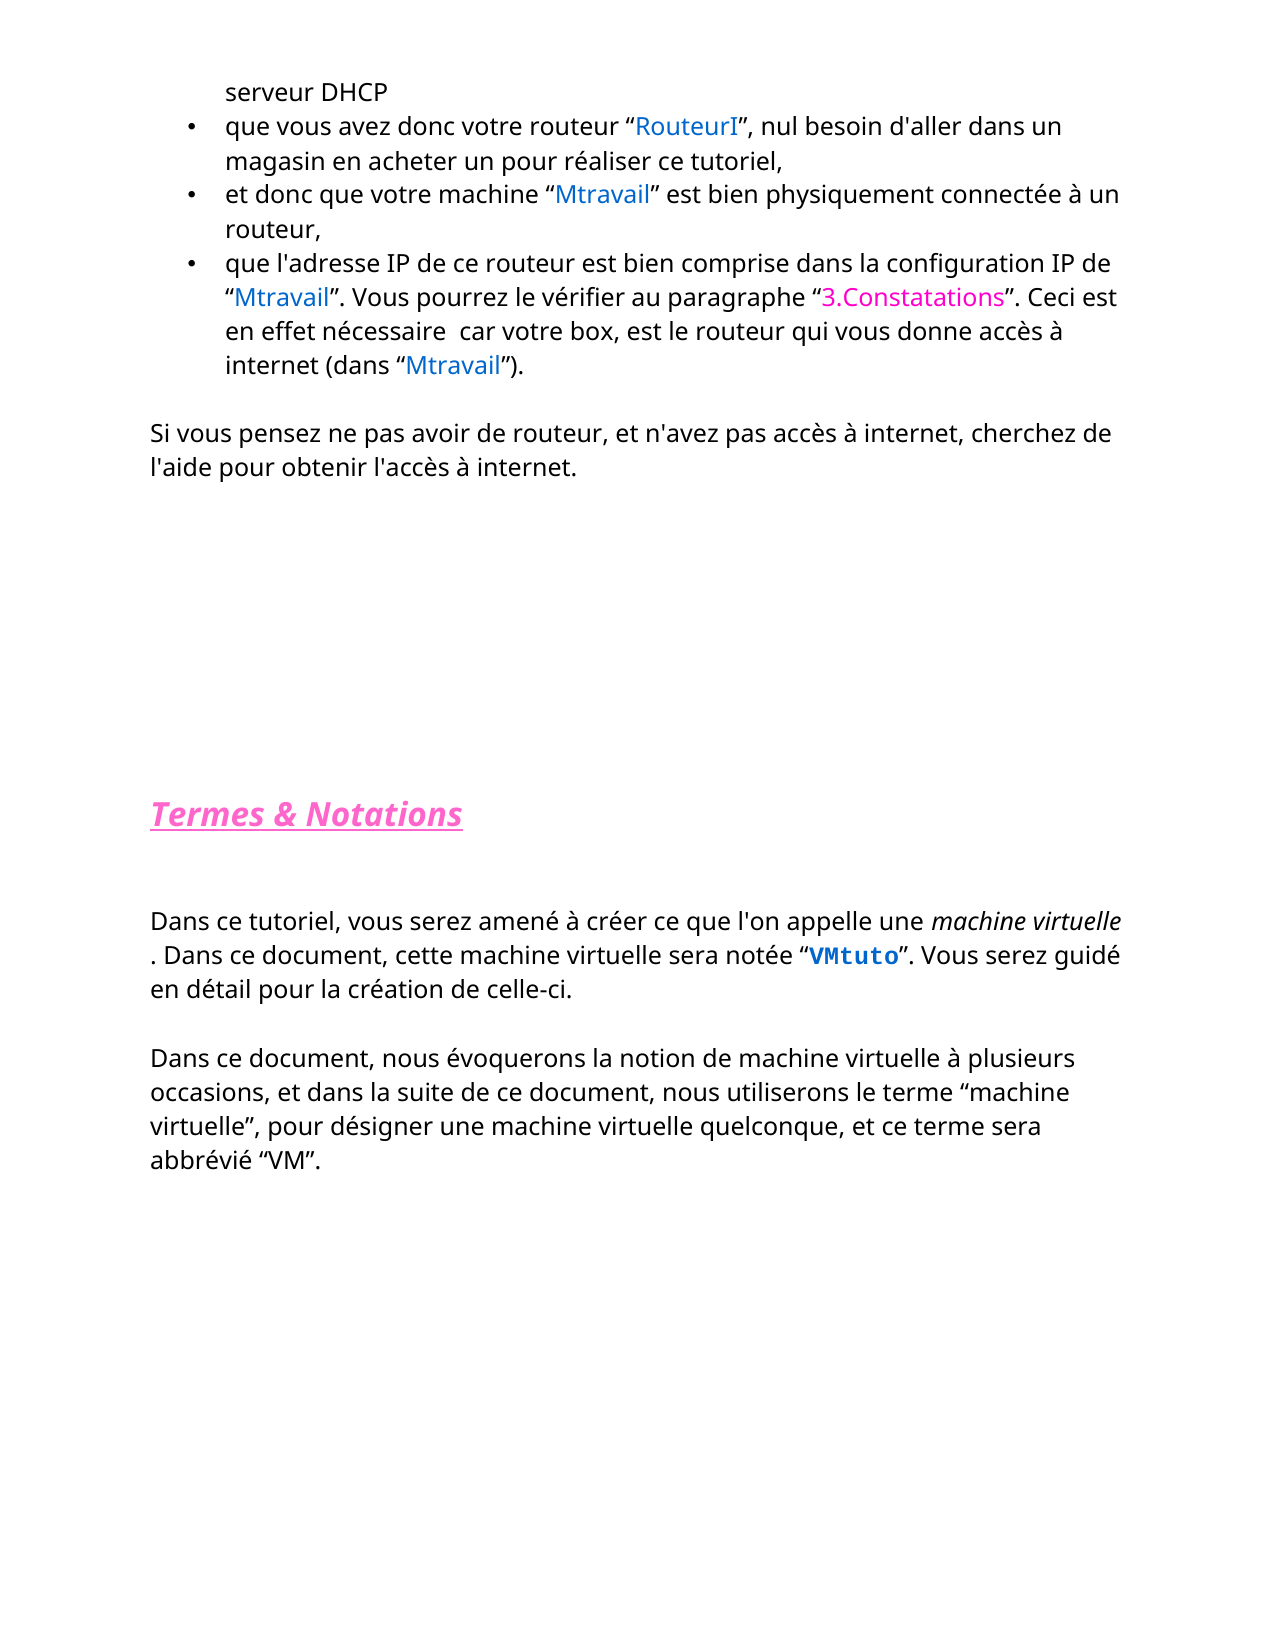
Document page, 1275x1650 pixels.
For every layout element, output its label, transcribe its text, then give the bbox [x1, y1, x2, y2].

list que vous avez donc votre routeur “RouteurI”, nul besoin d'aller dans un magasin en acheter un pour réaliser ce tutoriel, [187, 109, 1125, 177]
list que l'adresse IP de ce routeur est bien comprise dans la configuration IP de “Mtravail”. Vous pourrez le vérifier au paragraphe “3.Constatations”. Ceci est en effet nécessaire car votre box, est le routeur qui vous donne accès à internet (dans “Mtravail”). [187, 245, 1125, 382]
text Si vous pensez ne pas avoir de routeur, et n'avez pas accès à internet, cherchez de l'aide pour obtenir l'accès à internet. [150, 416, 1125, 484]
text Termes & Notations [150, 790, 1125, 836]
list serveur DHCP [187, 75, 1125, 109]
text Dans ce document, nous évoquerons la notion de machine virtuelle à plusieurs occasions, et dans la suite de ce document, nous utiliserons le terme “machine virtuelle”, pour désigner une machine virtuelle quelconque, et ce terme sera abbrévié “VM”. [150, 1040, 1125, 1177]
text Dans ce tutoriel, vous serez amené à créer ce que l'on appelle une machine virtuelle . Dans ce document, cette machine virtuelle sera notée “VMtuto”. Vous serez guidé en détail pour la création de celle-ci. [150, 904, 1125, 1006]
list et donc que votre machine “Mtravail” est bien physiquement connectée à un routeur, [187, 177, 1125, 245]
